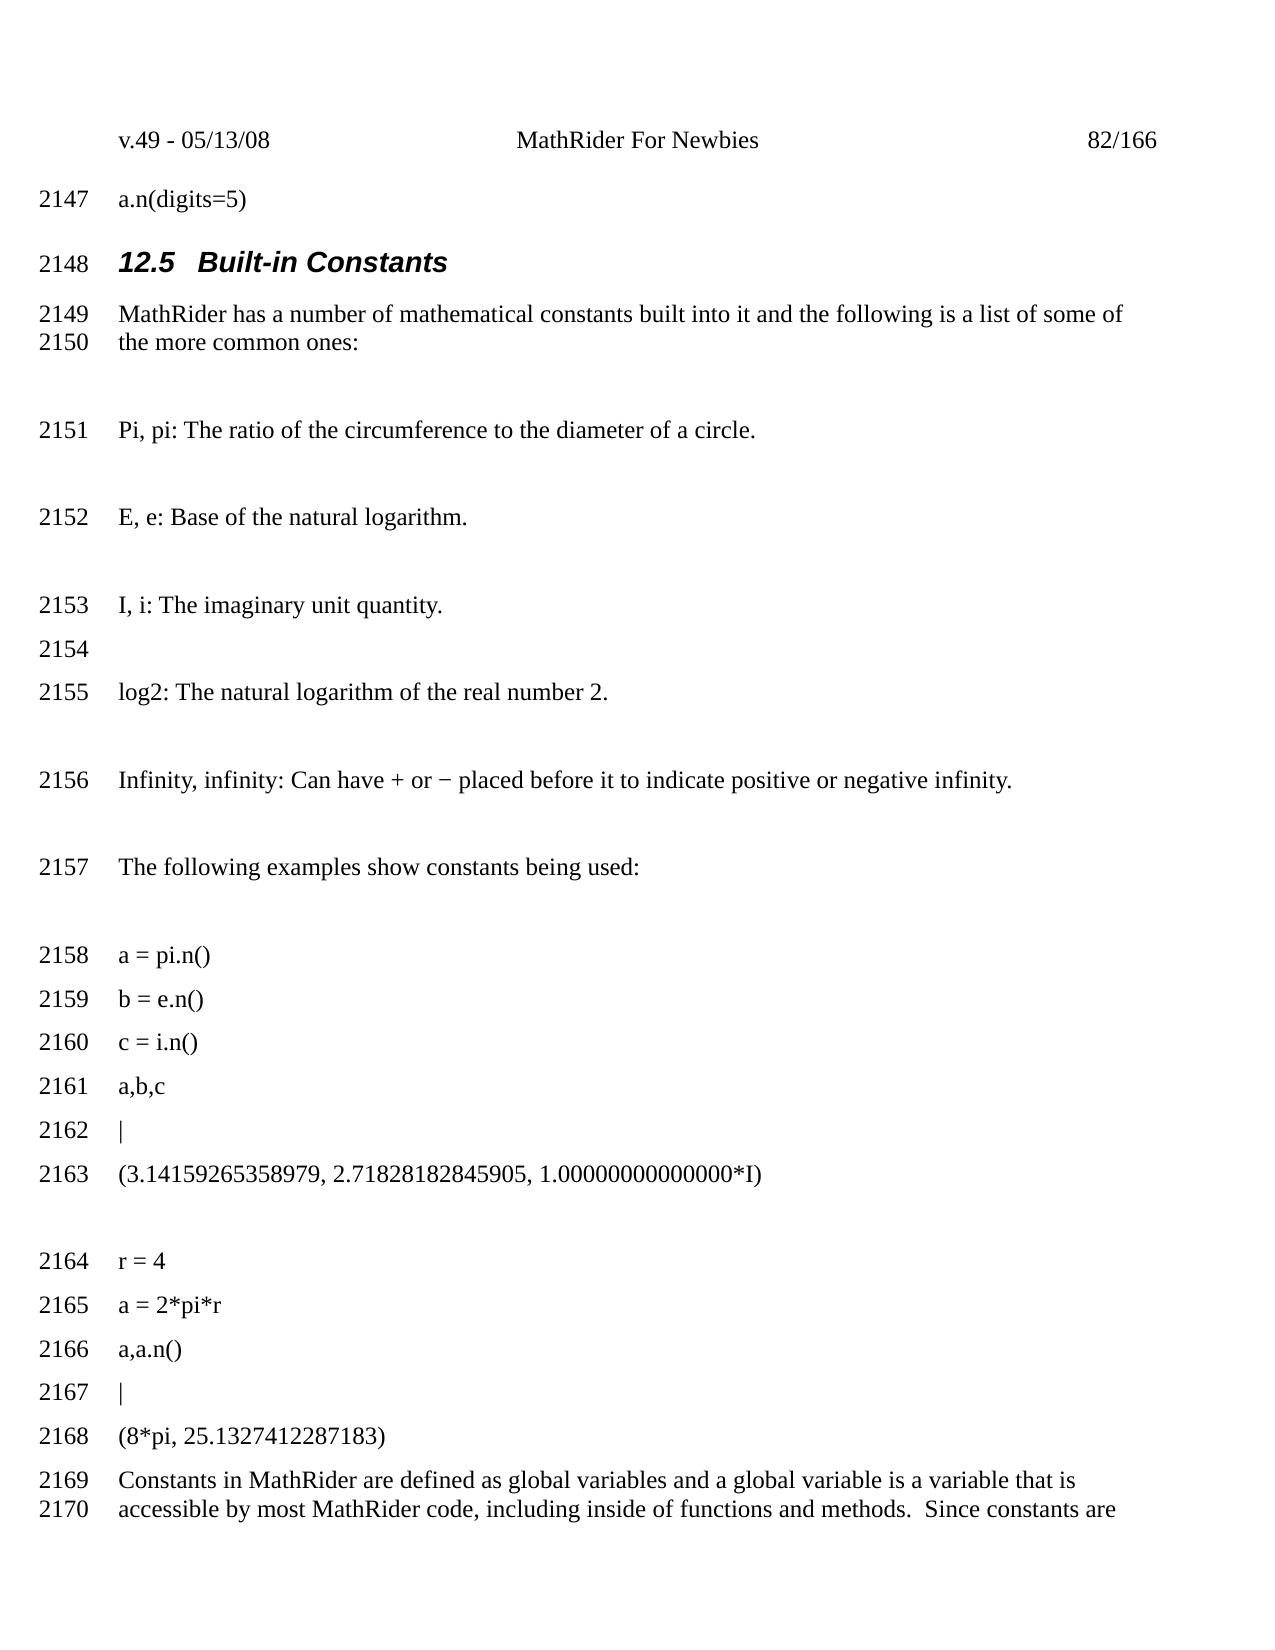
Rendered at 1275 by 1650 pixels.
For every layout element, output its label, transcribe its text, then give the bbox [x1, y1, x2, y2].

text | [118, 1377, 1157, 1406]
text | [118, 1115, 1157, 1144]
text a,b,c [118, 1071, 1157, 1100]
subtitle Built-in Constants [118, 245, 1157, 279]
text I, i: The imaginary unit quantity. [118, 590, 1157, 619]
text a,a.n() [118, 1334, 1157, 1362]
text Constants in MathRider are defined as global variables and a global variable is a variable that is accessible by most MathRider code, including inside of functions and methods. Since constants are [118, 1465, 1157, 1522]
text Infinity, infinity: Can have + or − placed before it to indicate positive or negative infinity. [118, 765, 1157, 794]
text Pi, pi: The ratio of the circumference to the diameter of a circle. [118, 415, 1157, 444]
text a.n(digits=5) [118, 184, 1157, 213]
text (3.14159265358979, 2.71828182845905, 1.00000000000000*I) [118, 1159, 1157, 1187]
text MathRider has a number of mathematical constants built into it and the following is a list of some of the more common ones: [118, 299, 1157, 356]
text The following examples show constants being used: [118, 852, 1157, 881]
text c = i.n() [118, 1027, 1157, 1056]
text r = 4 [118, 1246, 1157, 1275]
text b = e.n() [118, 984, 1157, 1012]
text (8*pi, 25.1327412287183) [118, 1421, 1157, 1450]
text a = pi.n() [118, 940, 1157, 969]
text a = 2*pi*r [118, 1290, 1157, 1319]
text log2: The natural logarithm of the real number 2. [118, 677, 1157, 706]
text E, e: Base of the natural logarithm. [118, 502, 1157, 531]
